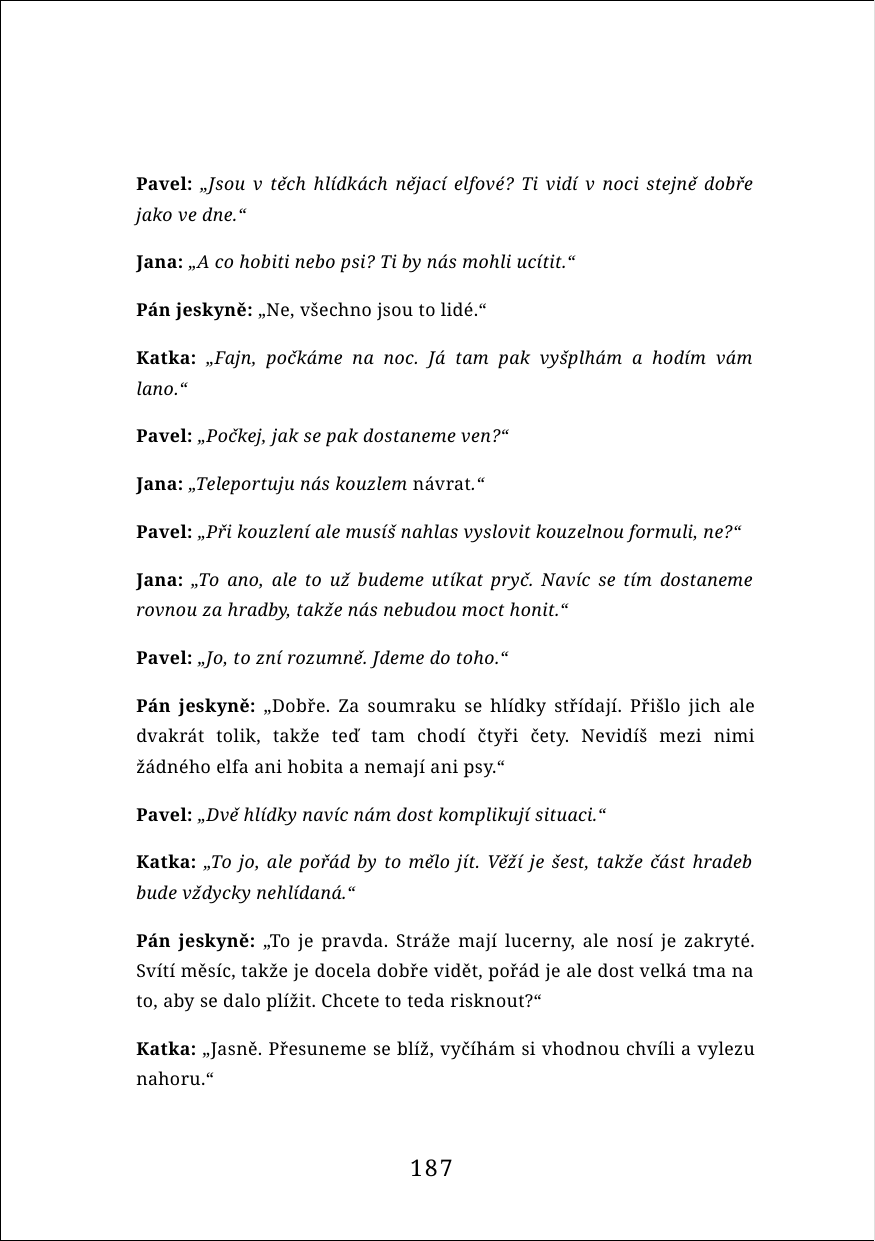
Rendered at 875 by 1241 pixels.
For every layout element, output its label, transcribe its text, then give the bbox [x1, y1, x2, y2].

text Pán jeskyně: „Dobře. Za soumraku se hlídky střídají. Přišlo jich ale dvakrát tolik, takže teď tam chodí čtyři čety. Nevidíš mezi nimi žádného elfa ani hobita a nemají ani psy.“ [136, 694, 756, 778]
text Pán jeskyně: „Ne, všechno jsou to lidé.“ [136, 298, 756, 322]
text Pavel: „Dvě hlídky navíc nám dost komplikují situaci.“ [136, 802, 756, 826]
text Pavel: „Jo, to zní rozumně. Jdeme do toho.“ [136, 646, 756, 670]
text Jana: „A co hobiti nebo psi? Ti by nás mohli ucítit.“ [136, 250, 756, 274]
text Jana: „To ano, ale to už budeme utíkat pryč. Navíc se tím dostaneme rovnou za hradby, takže nás nebudou moct honit.“ [136, 568, 756, 622]
text Jana: „Teleportuju nás kouzlem návrat.“ [136, 472, 756, 496]
text Pavel: „Jsou v těch hlídkách nějací elfové? Ti vidí v noci stejně dobře jako ve dne.“ [136, 172, 756, 226]
text Pavel: „Počkej, jak se pak dostaneme ven?“ [136, 424, 756, 448]
text Katka: „To jo, ale pořád by to mělo jít. Věží je šest, takže část hradeb bude vždycky nehlídaná.“ [136, 850, 756, 904]
text Pavel: „Při kouzlení ale musíš nahlas vyslovit kouzelnou formuli, ne?“ [136, 520, 756, 544]
text Pán jeskyně: „To je pravda. Stráže mají lucerny, ale nosí je zakryté. Svítí měsíc, takže je docela dobře vidět, pořád je ale dost velká tma na to, aby se dalo plížit. Chcete to teda risknout?“ [136, 928, 756, 1013]
text Katka: „Fajn, počkáme na noc. Já tam pak vyšplhám a hodím vám lano.“ [136, 346, 756, 400]
text Katka: „Jasně. Přesuneme se blíž, vyčíhám si vhodnou chvíli a vylezu nahoru.“ [136, 1036, 756, 1091]
